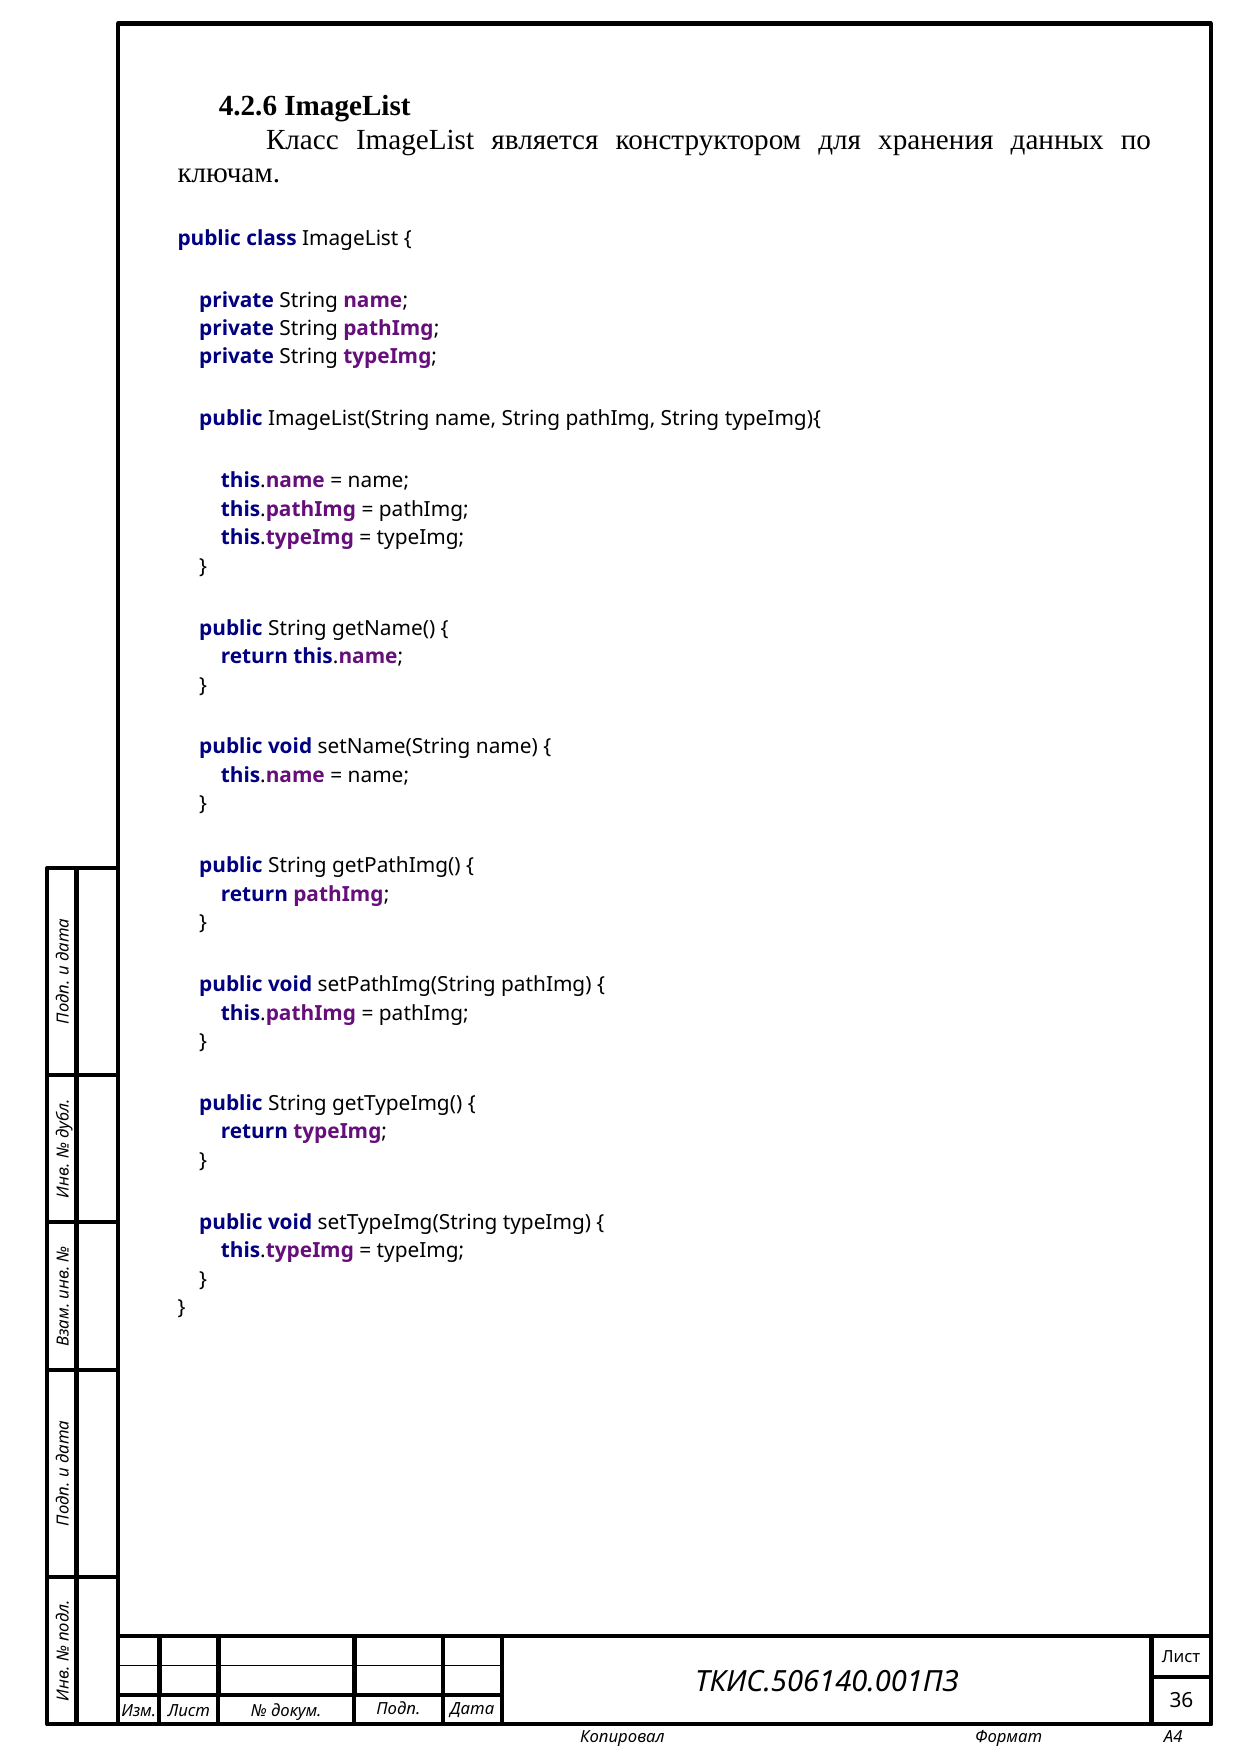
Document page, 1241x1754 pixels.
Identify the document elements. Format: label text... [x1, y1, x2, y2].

subtitle ImageList [218, 88, 1152, 122]
text Класс ImageList является конструктором для хранения данных по ключам. [177, 122, 1152, 189]
